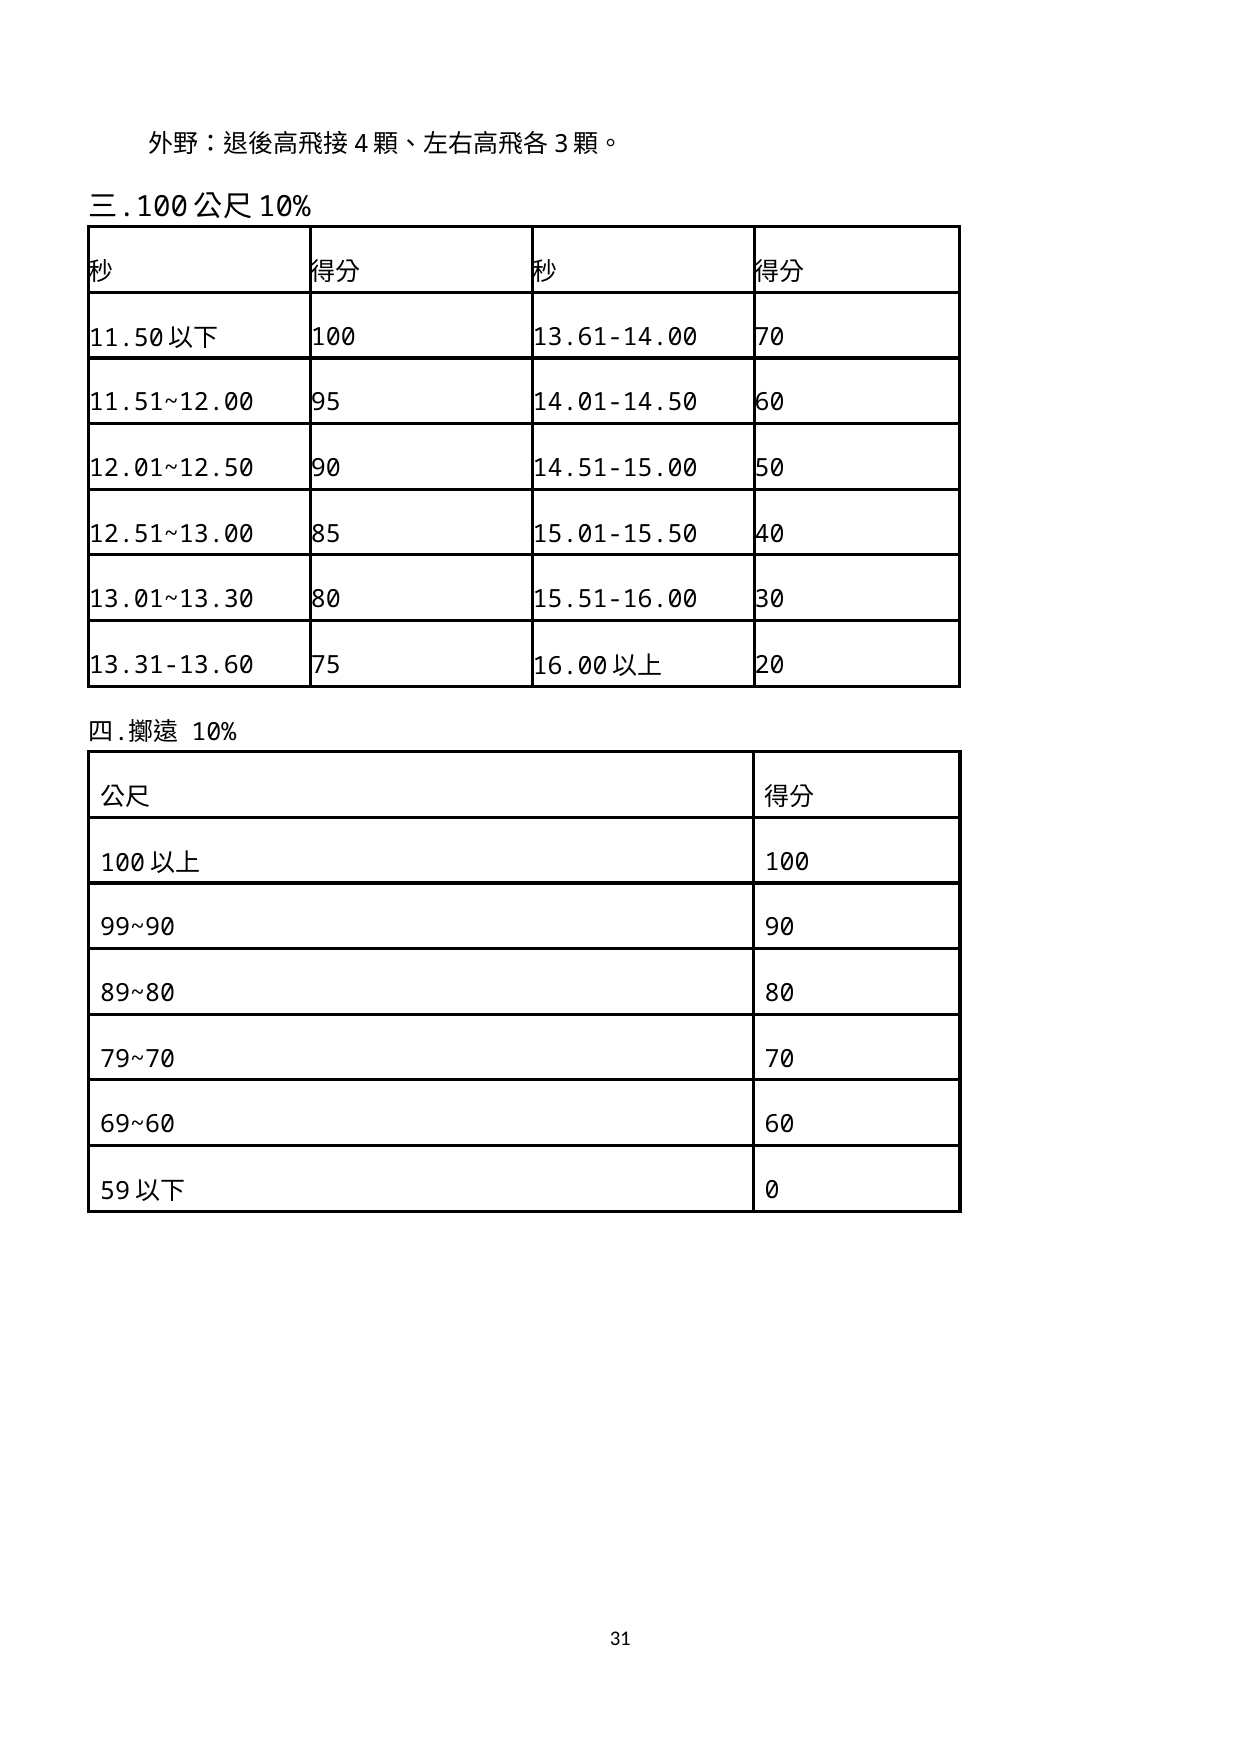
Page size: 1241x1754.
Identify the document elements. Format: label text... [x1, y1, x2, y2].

table_cell 69~60 [90, 1081, 752, 1144]
table_cell 30 [756, 556, 958, 619]
table_cell 11.50以下 [90, 294, 309, 356]
table_cell 60 [756, 360, 958, 422]
table_cell 15.51-16.00 [534, 556, 753, 619]
table_cell 85 [312, 491, 531, 553]
text 三.100公尺10% [89, 163, 1152, 225]
table_cell 16.00以上 [534, 622, 753, 684]
table_header 公尺 [90, 753, 752, 816]
text 四.擲遠 10% [89, 688, 1152, 750]
table_cell 13.61-14.00 [534, 294, 753, 356]
table_cell 60 [755, 1081, 958, 1144]
table_cell 50 [756, 425, 958, 488]
table_header 秒 [90, 228, 309, 291]
table_cell 90 [755, 885, 958, 947]
table_cell 13.01~13.30 [90, 556, 309, 619]
table_cell 90 [312, 425, 531, 488]
table_cell 15.01-15.50 [534, 491, 753, 553]
table_cell 89~80 [90, 950, 752, 1013]
table_cell 13.31-13.60 [90, 622, 309, 684]
table_cell 80 [755, 950, 958, 1013]
table_cell 95 [312, 360, 531, 422]
table_header 秒 [534, 228, 753, 291]
table_cell 70 [755, 1016, 958, 1078]
table_cell 14.51-15.00 [534, 425, 753, 488]
table_cell 70 [756, 294, 958, 356]
table_cell 80 [312, 556, 531, 619]
table_cell 40 [756, 491, 958, 553]
table_cell 75 [312, 622, 531, 684]
table_cell 12.01~12.50 [90, 425, 309, 488]
table_cell 100以上 [90, 819, 752, 881]
table_cell 12.51~13.00 [90, 491, 309, 553]
table_cell 20 [756, 622, 958, 684]
text 外野：退後高飛接4顆、左右高飛各3顆。 [89, 100, 1152, 163]
table_cell 14.01-14.50 [534, 360, 753, 422]
table_header 得分 [756, 228, 958, 291]
table_cell 59以下 [90, 1147, 752, 1209]
table_header 得分 [312, 228, 531, 291]
table_cell 99~90 [90, 885, 752, 947]
table_cell 79~70 [90, 1016, 752, 1078]
table_cell 11.51~12.00 [90, 360, 309, 422]
table_cell 0 [755, 1147, 958, 1209]
table_cell 100 [312, 294, 531, 356]
table_header 得分 [755, 753, 958, 816]
table_cell 100 [755, 819, 958, 881]
